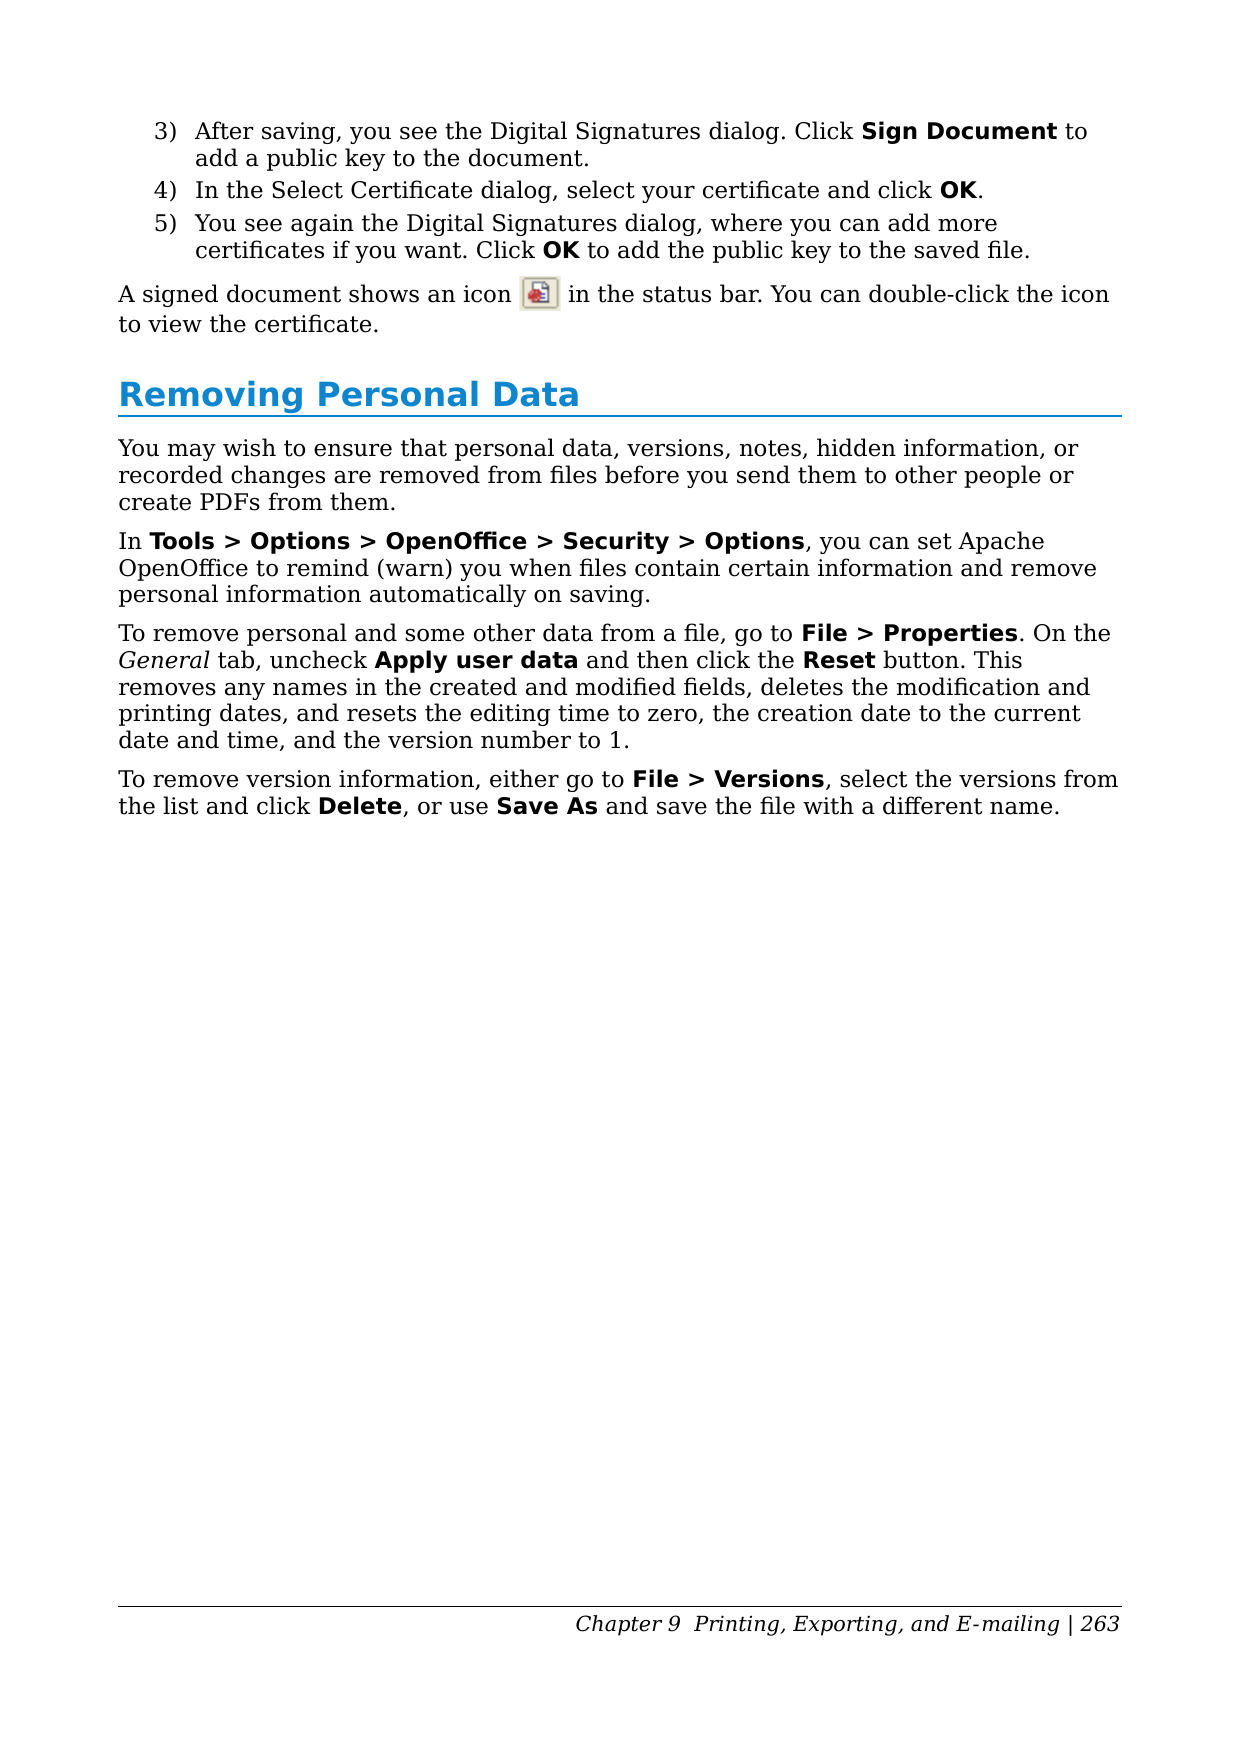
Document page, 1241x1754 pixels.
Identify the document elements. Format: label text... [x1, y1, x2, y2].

subtitle Removing Personal Data [118, 376, 1122, 415]
list After saving, you see the Digital Signatures dialog. Click Sign Document to add a public key to the document. [177, 118, 1122, 171]
text In Tools > Options > OpenOffice > Security > Options, you can set Apache OpenOffice to remind (warn) you when files contain certain information and remove personal information automatically on saving. [118, 528, 1122, 608]
list You see again the Digital Signatures dialog, where you can add more certificates if you want. Click OK to add the public key to the saved file. [177, 211, 1122, 264]
text To remove version information, either go to File > Versions, select the versions from the list and click Delete, or use Save As and save the file with a different name. [118, 766, 1122, 820]
list In the Select Certificate dialog, select your certificate and click OK. [177, 178, 1122, 204]
text You may wish to ensure that personal data, versions, notes, hidden information, or recorded changes are removed from files before you send them to other people or create PDFs from them. [118, 436, 1122, 516]
text A signed document shows an icon in the status bar. You can double-click the icon to view the certificate. [118, 276, 1122, 337]
picture [519, 276, 561, 311]
text To remove personal and some other data from a file, go to File > Properties. On the General tab, uncheck Apply user data and then click the Reset button. This removes any names in the created and modified fields, deletes the modification and printing dates, and resets the editing time to zero, the creation date to the current date and time, and the version number to 1. [118, 621, 1122, 754]
